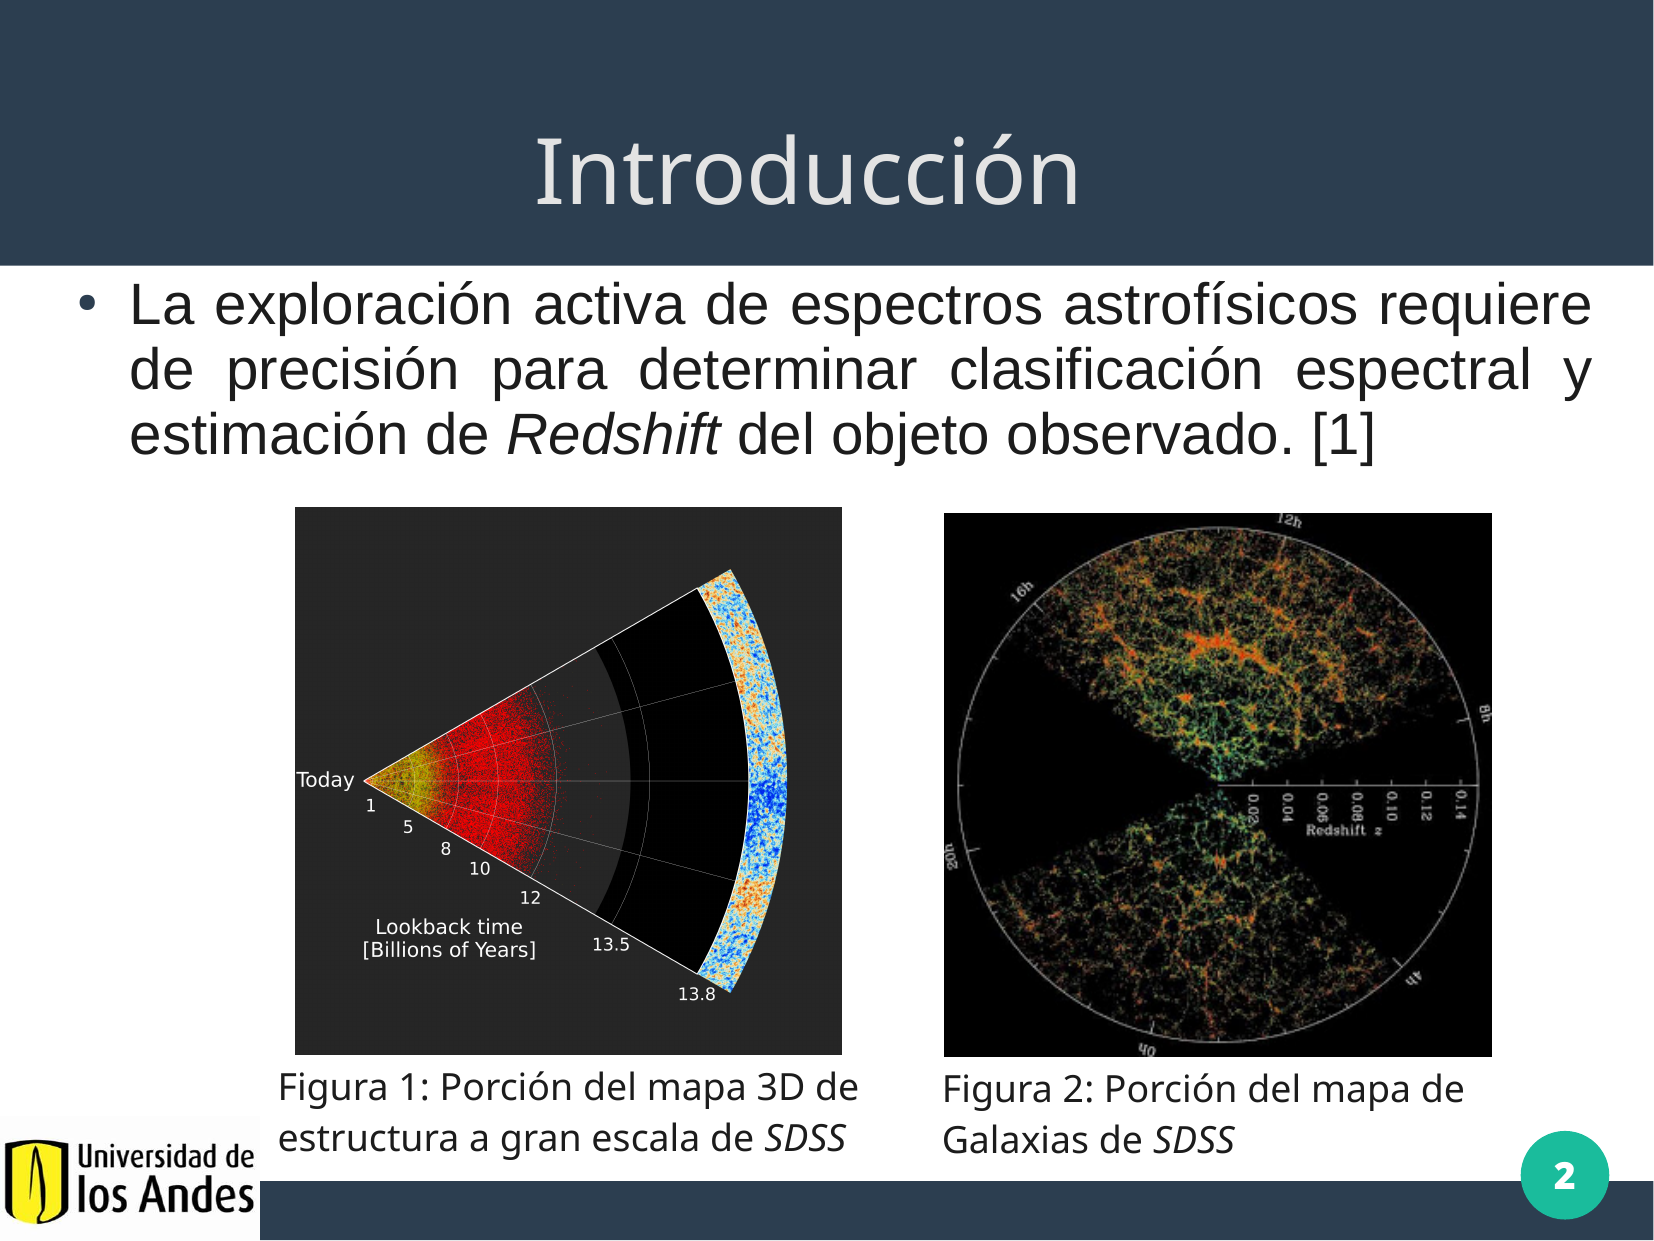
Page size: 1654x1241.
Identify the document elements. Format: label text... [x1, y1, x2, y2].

text_box Figura 1: Porción del mapa 3D de estructura a gran escala de SDSS [262, 1053, 1205, 1199]
picture [295, 507, 842, 1053]
picture [944, 513, 1492, 1055]
title Introducción [67, 90, 1604, 249]
text_box Figura 2: Porción del mapa de Galaxias de SDSS [1205, 1055, 1518, 1158]
list La exploración activa de espectros astrofísicos requiere de precisión para determinar clasificación espectral y estimación de Redshift del objeto observado. [1] [59, 271, 1595, 1099]
picture [0, 1116, 260, 1241]
